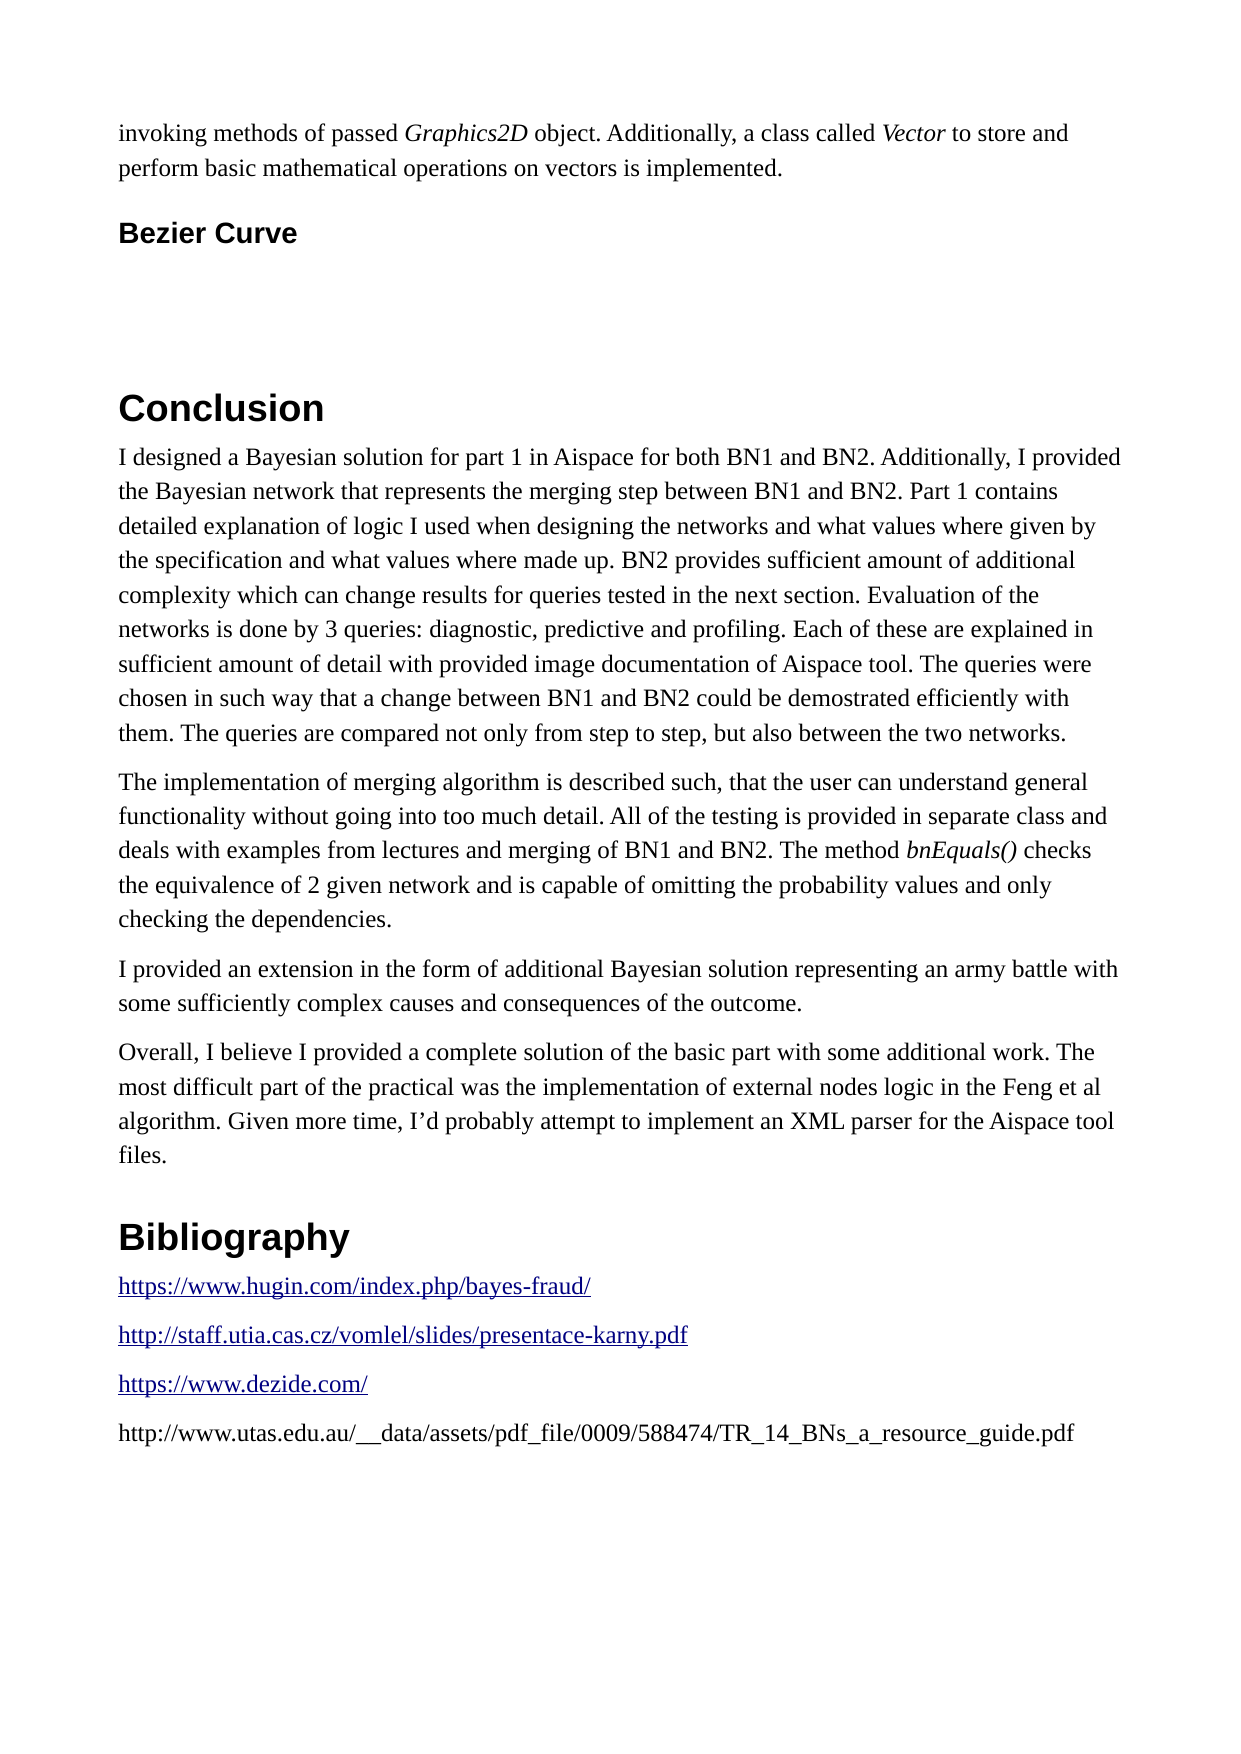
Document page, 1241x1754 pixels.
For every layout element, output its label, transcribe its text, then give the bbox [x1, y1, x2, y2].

text I provided an extension in the form of additional Bayesian solution representing an army battle with some sufficiently complex causes and consequences of the outcome. [118, 954, 1122, 1017]
text The implementation of merging algorithm is described such, that the user can understand general functionality without going into too much detail. All of the testing is provided in separate class and deals with examples from lectures and merging of BN1 and BN2. The method bnEquals() checks the equivalence of 2 given network and is capable of omitting the probability values and only checking the dependencies. [118, 767, 1122, 933]
text https://www.dezide.com/ [118, 1369, 1122, 1398]
subtitle Bibliography [118, 1215, 1122, 1258]
text http://www.utas.edu.au/__data/assets/pdf_file/0009/588474/TR_14_BNs_a_resource_guide.pdf [118, 1418, 1122, 1447]
subtitle Conclusion [118, 386, 1122, 429]
text https://www.hugin.com/index.php/bayes-fraud/ [118, 1271, 1122, 1299]
text http://staff.utia.cas.cz/vomlel/slides/presentace-karny.pdf [118, 1320, 1122, 1349]
text invoking methods of passed Graphics2D object. Additionally, a class called Vector to store and perform basic mathematical operations on vectors is implemented. [118, 118, 1122, 181]
subtitle Bezier Curve [118, 216, 1122, 250]
text Overall, I believe I provided a complete solution of the basic part with some additional work. The most difficult part of the practical was the implementation of external nodes logic in the Feng et al algorithm. Given more time, I’d probably attempt to implement an XML parser for the Aispace tool files. [118, 1037, 1122, 1169]
text I designed a Bayesian solution for part 1 in Aispace for both BN1 and BN2. Additionally, I provided the Bayesian network that represents the merging step between BN1 and BN2. Part 1 contains detailed explanation of logic I used when designing the networks and what values where given by the specification and what values where made up. BN2 provides sufficient amount of additional complexity which can change results for queries tested in the next section. Evaluation of the networks is done by 3 queries: diagnostic, predictive and profiling. Each of these are explained in sufficient amount of detail with provided image documentation of Aispace tool. The queries were chosen in such way that a change between BN1 and BN2 could be demostrated efficiently with them. The queries are compared not only from step to step, but also between the two networks. [118, 442, 1122, 746]
